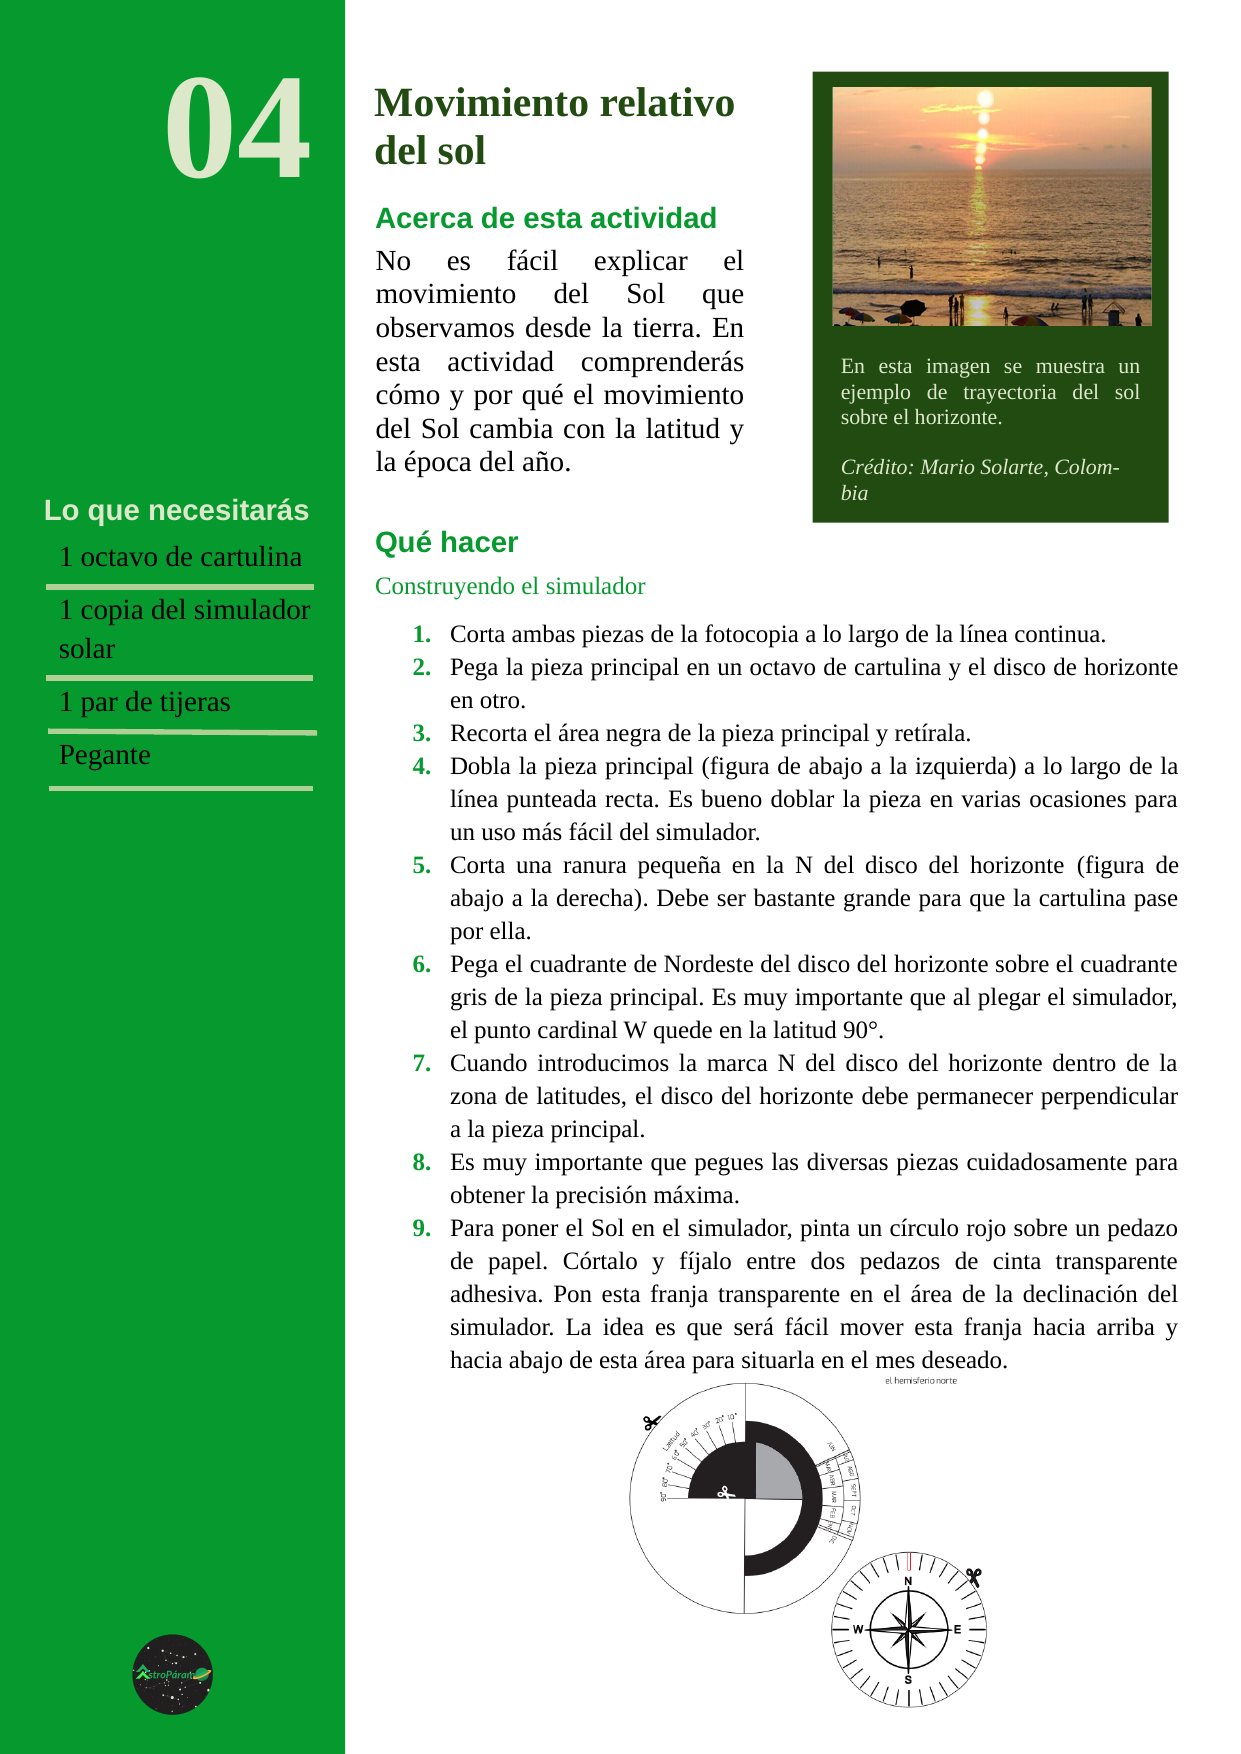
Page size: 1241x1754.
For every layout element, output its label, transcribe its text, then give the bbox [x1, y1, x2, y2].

list Cuando introducimos la marca N del disco del horizonte dentro de la zona de latitudes, el disco del horizonte debe permanecer perpendicular a la pieza principal. [412, 1048, 1179, 1143]
picture [832, 87, 1152, 326]
picture [131, 1633, 214, 1716]
list Es muy importante que pegues las diversas piezas cuidadosamente para obtener la precisión máxima. [412, 1147, 1179, 1209]
subtitle Qué hacer [375, 491, 1179, 559]
list Recorta el área negra de la pieza principal y retírala. [412, 718, 1179, 747]
list Pega el cuadrante de Nordeste del disco del horizonte sobre el cuadrante gris de la pieza principal. Es muy importante que al plegar el simulador, el punto cardinal W quede en la latitud 90°. [412, 949, 1179, 1044]
picture [612, 1376, 1010, 1710]
list Dobla la pieza principal (figura de abajo a la izquierda) a lo largo de la línea punteada recta. Es bueno doblar la pieza en varias ocasiones para un uso más fácil del simulador. [412, 751, 1179, 846]
text Construyendo el simulador [375, 571, 1179, 600]
list Pega la pieza principal en un octavo de cartulina y el disco de horizonte en otro. [412, 652, 1179, 714]
list Corta ambas piezas de la fotocopia a lo largo de la línea continua. [412, 619, 1179, 648]
list Corta una ranura pequeña en la N del disco del horizonte (figura de abajo a la derecha). Debe ser bastante grande para que la cartulina pase por ella. [412, 850, 1179, 945]
subtitle Acerca de esta actividad [375, 201, 812, 234]
list Para poner el Sol en el simulador, pinta un círculo rojo sobre un pedazo de papel. Córtalo y fíjalo entre dos pedazos de cinta transparente adhesiva. Pon esta franja transparente en el área de la declinación del simulador. La idea es que será fácil mover esta franja hacia arriba y hacia abajo de esta área para situarla en el mes deseado. [412, 1213, 1179, 1374]
